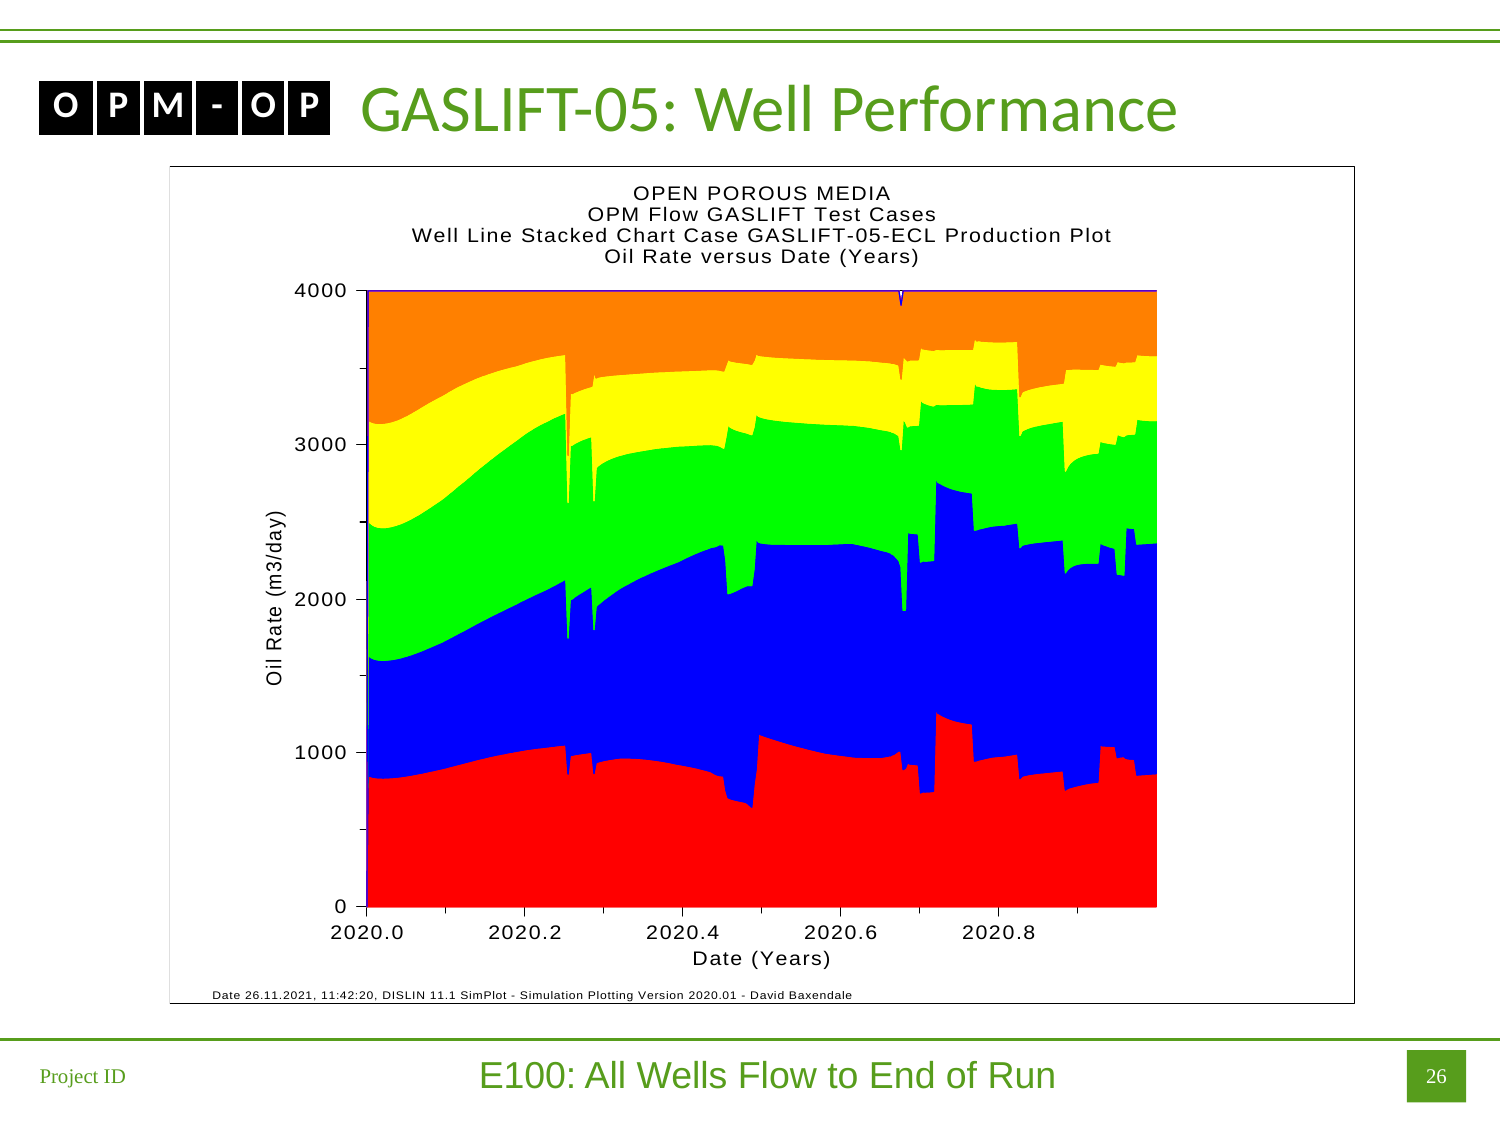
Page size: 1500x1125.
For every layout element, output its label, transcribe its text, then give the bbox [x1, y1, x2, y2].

text_box E100: All Wells Flow to End of Run [200, 1046, 1335, 1110]
picture [169, 166, 1356, 1006]
title GASLIFT-05: Well Performance [360, 77, 1425, 153]
